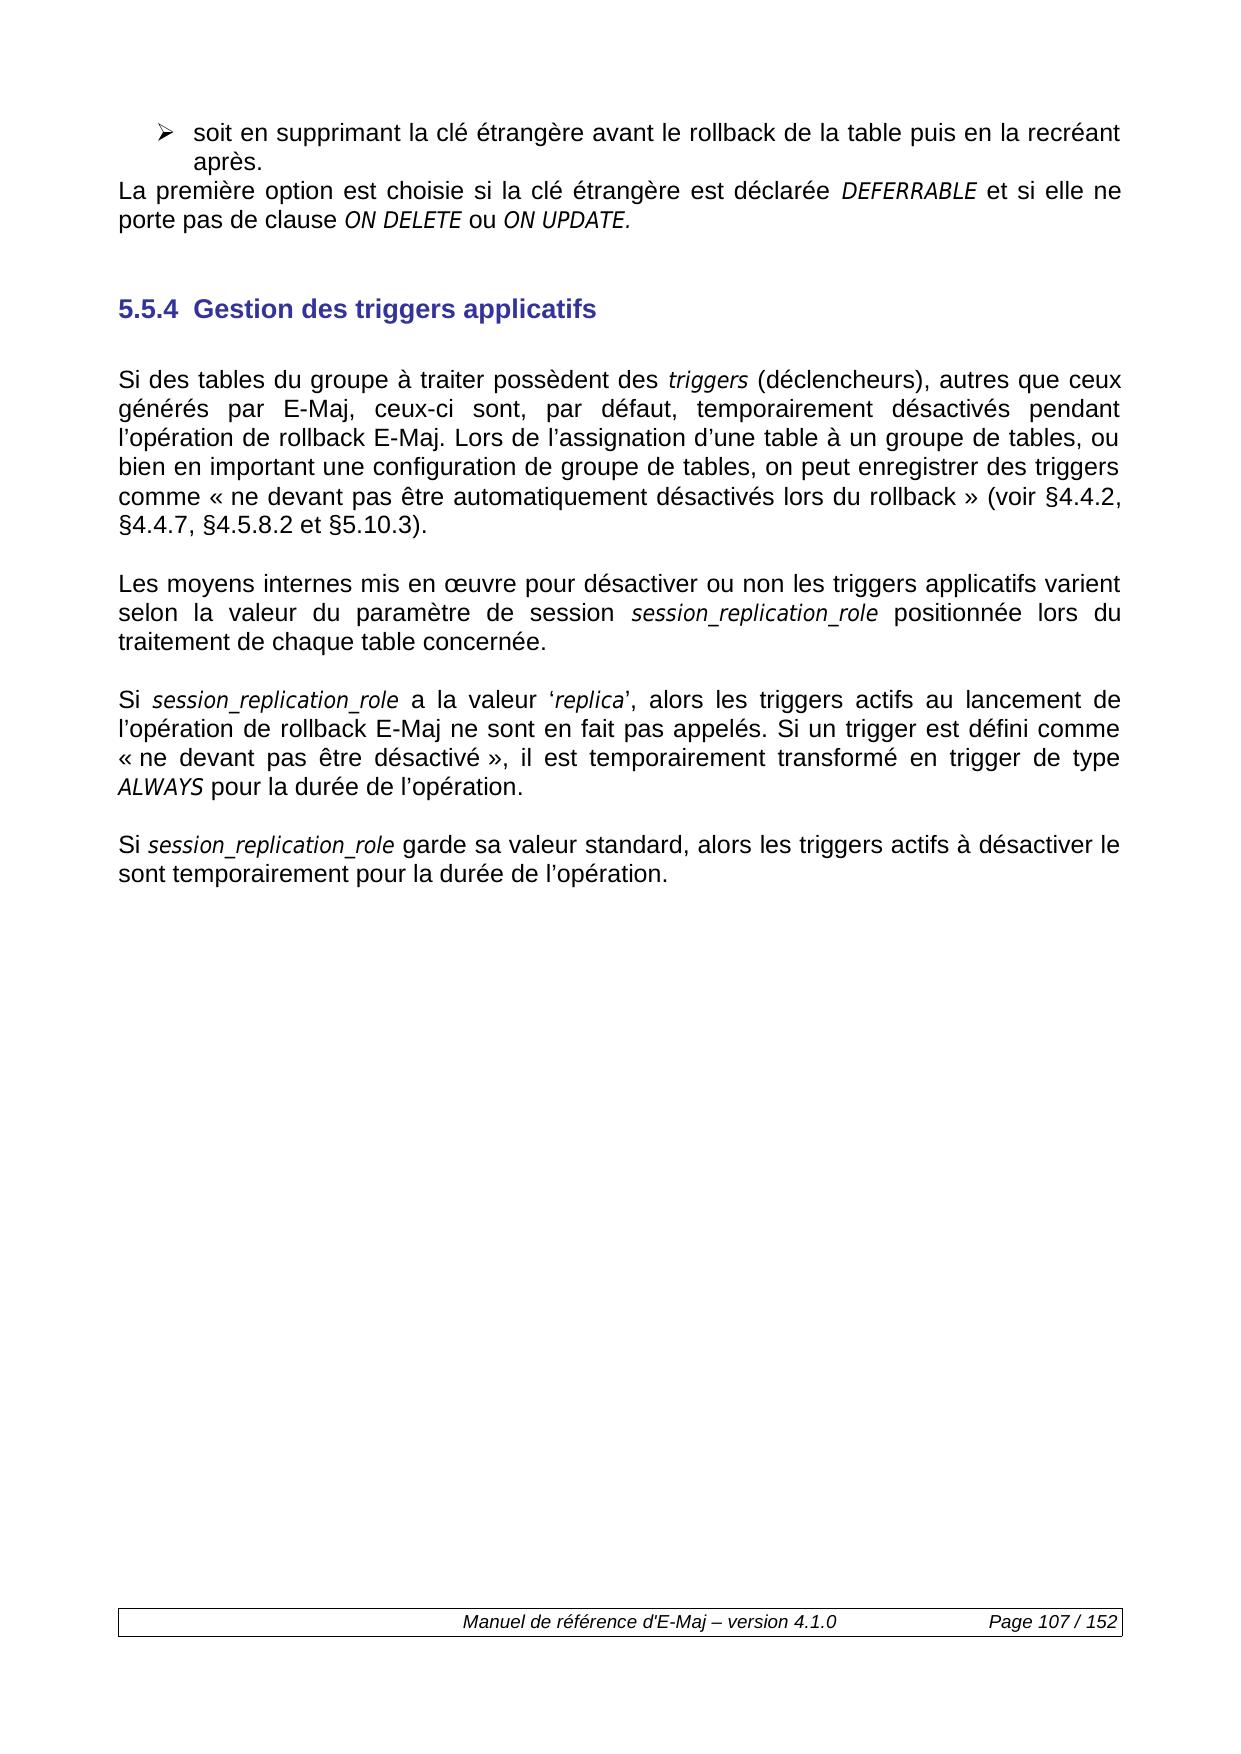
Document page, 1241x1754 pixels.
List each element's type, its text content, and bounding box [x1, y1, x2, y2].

subtitle Gestion des triggers applicatifs [118, 292, 1122, 323]
list soit en supprimant la clé étrangère avant le rollback de la table puis en la recréant après. [156, 118, 1122, 176]
text La première option est choisie si la clé étrangère est déclarée DEFERRABLE et si elle ne porte pas de clause ON DELETE ou ON UPDATE. [118, 176, 1122, 234]
text Si session_replication_role garde sa valeur standard, alors les triggers actifs à désactiver le sont temporairement pour la durée de l’opération. [118, 830, 1122, 888]
text Les moyens internes mis en œuvre pour désactiver ou non les triggers applicatifs varient selon la valeur du paramètre de session session_replication_role positionnée lors du traitement de chaque table concernée. [118, 568, 1122, 656]
text Si des tables du groupe à traiter possèdent des triggers (déclencheurs), autres que ceux générés par E-Maj, ceux-ci sont, par défaut, temporairement désactivés pendant l’opération de rollback E-Maj. Lors de l’assignation d’une table à un groupe de tables, ou bien en important une configuration de groupe de tables, on peut enregistrer des triggers comme « ne devant pas être automatiquement désactivés lors du rollback » (voir §4.4.2, §4.4.7, §4.5.8.2 et §5.10.3). [118, 365, 1122, 539]
text Si session_replication_role a la valeur ‘replica’, alors les triggers actifs au lancement de l’opération de rollback E-Maj ne sont en fait pas appelés. Si un trigger est défini comme « ne devant pas être désactivé », il est temporairement transformé en trigger de type ALWAYS pour la durée de l’opération. [118, 685, 1122, 801]
